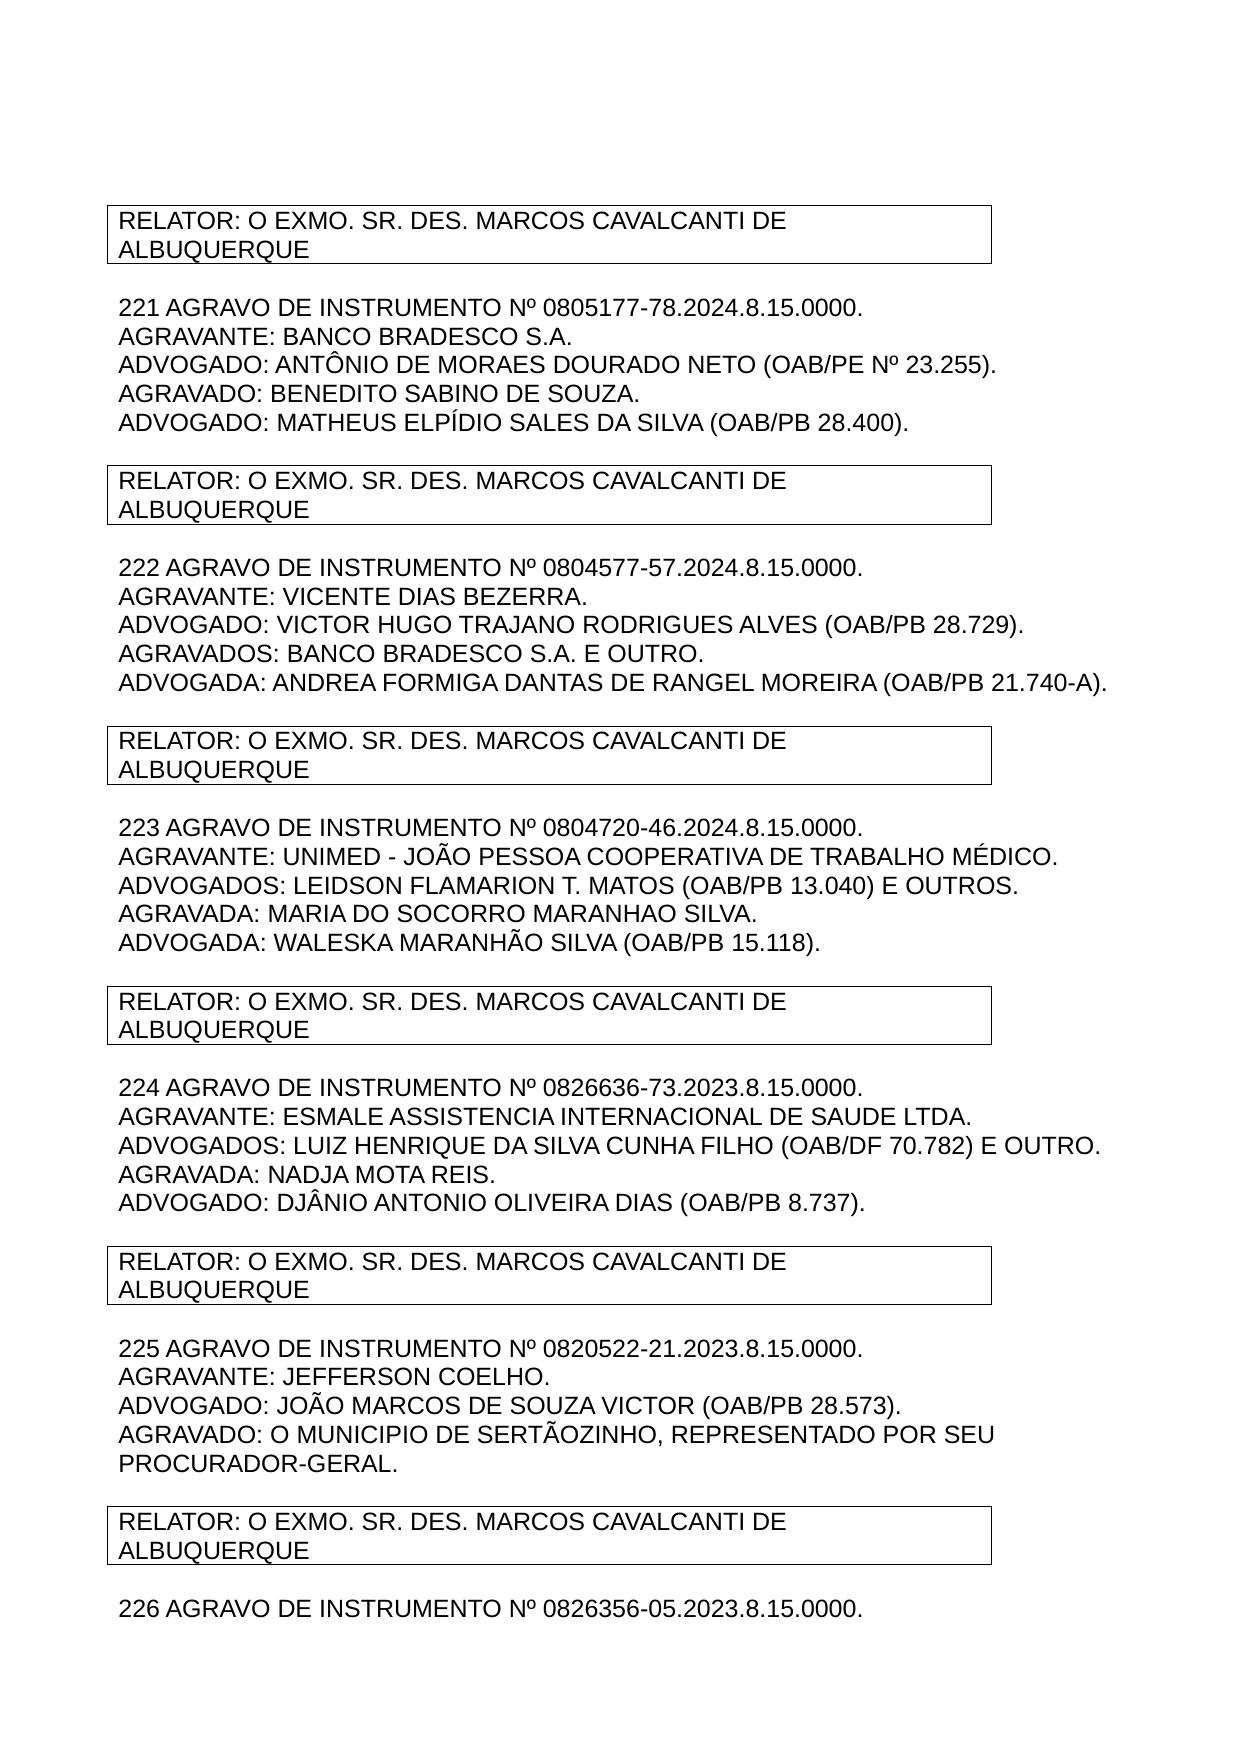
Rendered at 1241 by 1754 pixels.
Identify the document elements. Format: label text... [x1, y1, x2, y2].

text AGRAVADA: NADJA MOTA REIS. [118, 1160, 1122, 1188]
table_header RELATOR: O EXMO. SR. DES. MARCOS CAVALCANTI DE ALBUQUERQUE [108, 1247, 991, 1304]
text 224 AGRAVO DE INSTRUMENTO Nº 0826636-73.2023.8.15.0000. [118, 1073, 1122, 1102]
text ADVOGADO: JOÃO MARCOS DE SOUZA VICTOR (OAB/PB 28.573). [118, 1391, 1122, 1420]
text AGRAVADA: MARIA DO SOCORRO MARANHAO SILVA. [118, 899, 1122, 928]
text ADVOGADO: VICTOR HUGO TRAJANO RODRIGUES ALVES (OAB/PB 28.729). [118, 611, 1122, 639]
text AGRAVANTE: BANCO BRADESCO S.A. [118, 322, 1122, 350]
text 222 AGRAVO DE INSTRUMENTO Nº 0804577-57.2024.8.15.0000. [118, 553, 1122, 582]
table_header RELATOR: O EXMO. SR. DES. MARCOS CAVALCANTI DE ALBUQUERQUE [108, 727, 991, 784]
table_header RELATOR: O EXMO. SR. DES. MARCOS CAVALCANTI DE ALBUQUERQUE [108, 466, 991, 523]
text AGRAVANTE: VICENTE DIAS BEZERRA. [118, 582, 1122, 611]
text AGRAVANTE: UNIMED - JOÃO PESSOA COOPERATIVA DE TRABALHO MÉDICO. [118, 842, 1122, 871]
table_header RELATOR: O EXMO. SR. DES. MARCOS CAVALCANTI DE ALBUQUERQUE [108, 206, 991, 263]
table_header RELATOR: O EXMO. SR. DES. MARCOS CAVALCANTI DE ALBUQUERQUE [108, 1507, 991, 1564]
text AGRAVANTE: JEFFERSON COELHO. [118, 1362, 1122, 1391]
text ADVOGADA: WALESKA MARANHÃO SILVA (OAB/PB 15.118). [118, 928, 1122, 957]
text ADVOGADO: DJÂNIO ANTONIO OLIVEIRA DIAS (OAB/PB 8.737). [118, 1188, 1122, 1217]
text AGRAVADO: BENEDITO SABINO DE SOUZA. [118, 379, 1122, 408]
text 226 AGRAVO DE INSTRUMENTO Nº 0826356-05.2023.8.15.0000. [118, 1594, 1122, 1623]
text ADVOGADO: ANTÔNIO DE MORAES DOURADO NETO (OAB/PE Nº 23.255). [118, 350, 1122, 379]
text AGRAVANTE: ESMALE ASSISTENCIA INTERNACIONAL DE SAUDE LTDA. [118, 1102, 1122, 1131]
text ADVOGADOS: LUIZ HENRIQUE DA SILVA CUNHA FILHO (OAB/DF 70.782) E OUTRO. [118, 1131, 1122, 1160]
text ADVOGADOS: LEIDSON FLAMARION T. MATOS (OAB/PB 13.040) E OUTROS. [118, 871, 1122, 899]
text 223 AGRAVO DE INSTRUMENTO Nº 0804720-46.2024.8.15.0000. [118, 813, 1122, 842]
text AGRAVADOS: BANCO BRADESCO S.A. E OUTRO. [118, 639, 1122, 668]
table_header RELATOR: O EXMO. SR. DES. MARCOS CAVALCANTI DE ALBUQUERQUE [108, 987, 991, 1044]
text 225 AGRAVO DE INSTRUMENTO Nº 0820522-21.2023.8.15.0000. [118, 1334, 1122, 1362]
text 221 AGRAVO DE INSTRUMENTO Nº 0805177-78.2024.8.15.0000. [118, 293, 1122, 322]
text ADVOGADA: ANDREA FORMIGA DANTAS DE RANGEL MOREIRA (OAB/PB 21.740-A). [118, 668, 1122, 697]
text ADVOGADO: MATHEUS ELPÍDIO SALES DA SILVA (OAB/PB 28.400). [118, 408, 1122, 437]
text AGRAVADO: O MUNICIPIO DE SERTÃOZINHO, REPRESENTADO POR SEU PROCURADOR-GERAL. [118, 1420, 1122, 1477]
